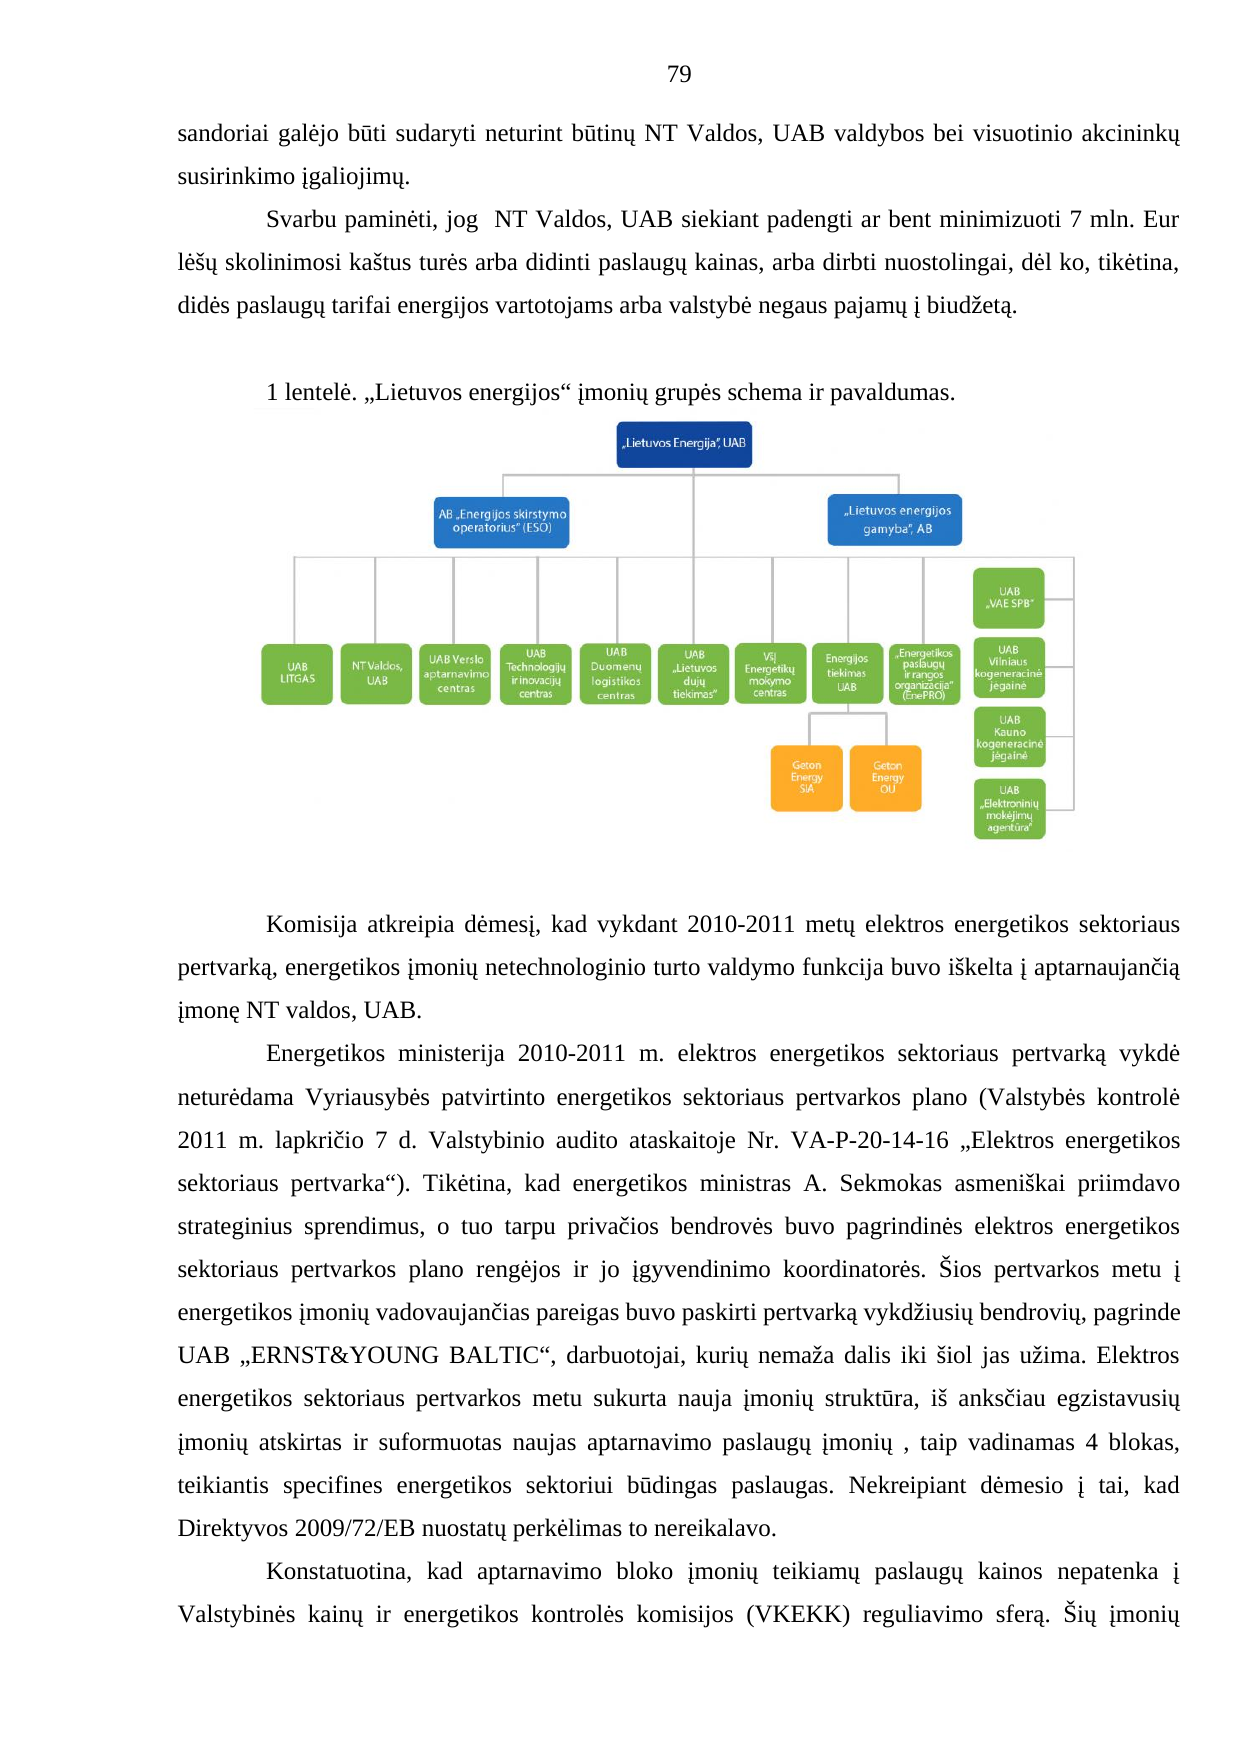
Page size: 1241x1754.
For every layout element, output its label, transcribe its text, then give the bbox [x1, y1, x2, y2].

text 1 lentelė. „Lietuvos energijos“ įmonių grupės schema ir pavaldumas. [177, 377, 1181, 406]
text Konstatuotina, kad aptarnavimo bloko įmonių teikiamų paslaugų kainos nepatenka į Valstybinės kainų ir energetikos kontrolės komisijos (VKEKK) reguliavimo sferą. Šių įmonių [177, 1556, 1181, 1628]
text Svarbu paminėti, jog NT Valdos, UAB siekiant padengti ar bent minimizuoti 7 mln. Eur lėšų skolinimosi kaštus turės arba didinti paslaugų kainas, arba dirbti nuostolingai, dėl ko, tikėtina, didės paslaugų tarifai energijos vartotojams arba valstybė negaus pajamų į biudžetą. [177, 204, 1181, 319]
text Energetikos ministerija 2010-2011 m. elektros energetikos sektoriaus pertvarką vykdė neturėdama Vyriausybės patvirtinto energetikos sektoriaus pertvarkos plano (Valstybės kontrolė 2011 m. lapkričio 7 d. Valstybinio audito ataskaitoje Nr. VA-P-20-14-16 „Elektros energetikos sektoriaus pertvarka“). Tikėtina, kad energetikos ministras A. Sekmokas asmeniškai priimdavo strateginius sprendimus, o tuo tarpu privačios bendrovės buvo pagrindinės elektros energetikos sektoriaus pertvarkos plano rengėjos ir jo įgyvendinimo koordinatorės. Šios pertvarkos metu į energetikos įmonių vadovaujančias pareigas buvo paskirti pertvarką vykdžiusių bendrovių, pagrinde UAB „ERNST&YOUNG BALTIC“, darbuotojai, kurių nemaža dalis iki šiol jas užima. Elektros energetikos sektoriaus pertvarkos metu sukurta nauja įmonių struktūra, iš anksčiau egzistavusių įmonių atskirtas ir suformuotas naujas aptarnavimo paslaugų įmonių , taip vadinamas 4 blokas, teikiantis specifines energetikos sektoriui būdingas paslaugas. Nekreipiant dėmesio į tai, kad Direktyvos 2009/72/EB nuostatų perkėlimas to nereikalavo. [177, 1038, 1181, 1542]
text Komisija atkreipia dėmesį, kad vykdant 2010-2011 metų elektros energetikos sektoriaus pertvarką, energetikos įmonių netechnologinio turto valdymo funkcija buvo iškelta į aptarnaujančią įmonę NT valdos, UAB. [177, 909, 1181, 1024]
text sandoriai galėjo būti sudaryti neturint būtinų NT Valdos, UAB valdybos bei visuotinio akcininkų susirinkimo įgaliojimų. [177, 118, 1181, 190]
